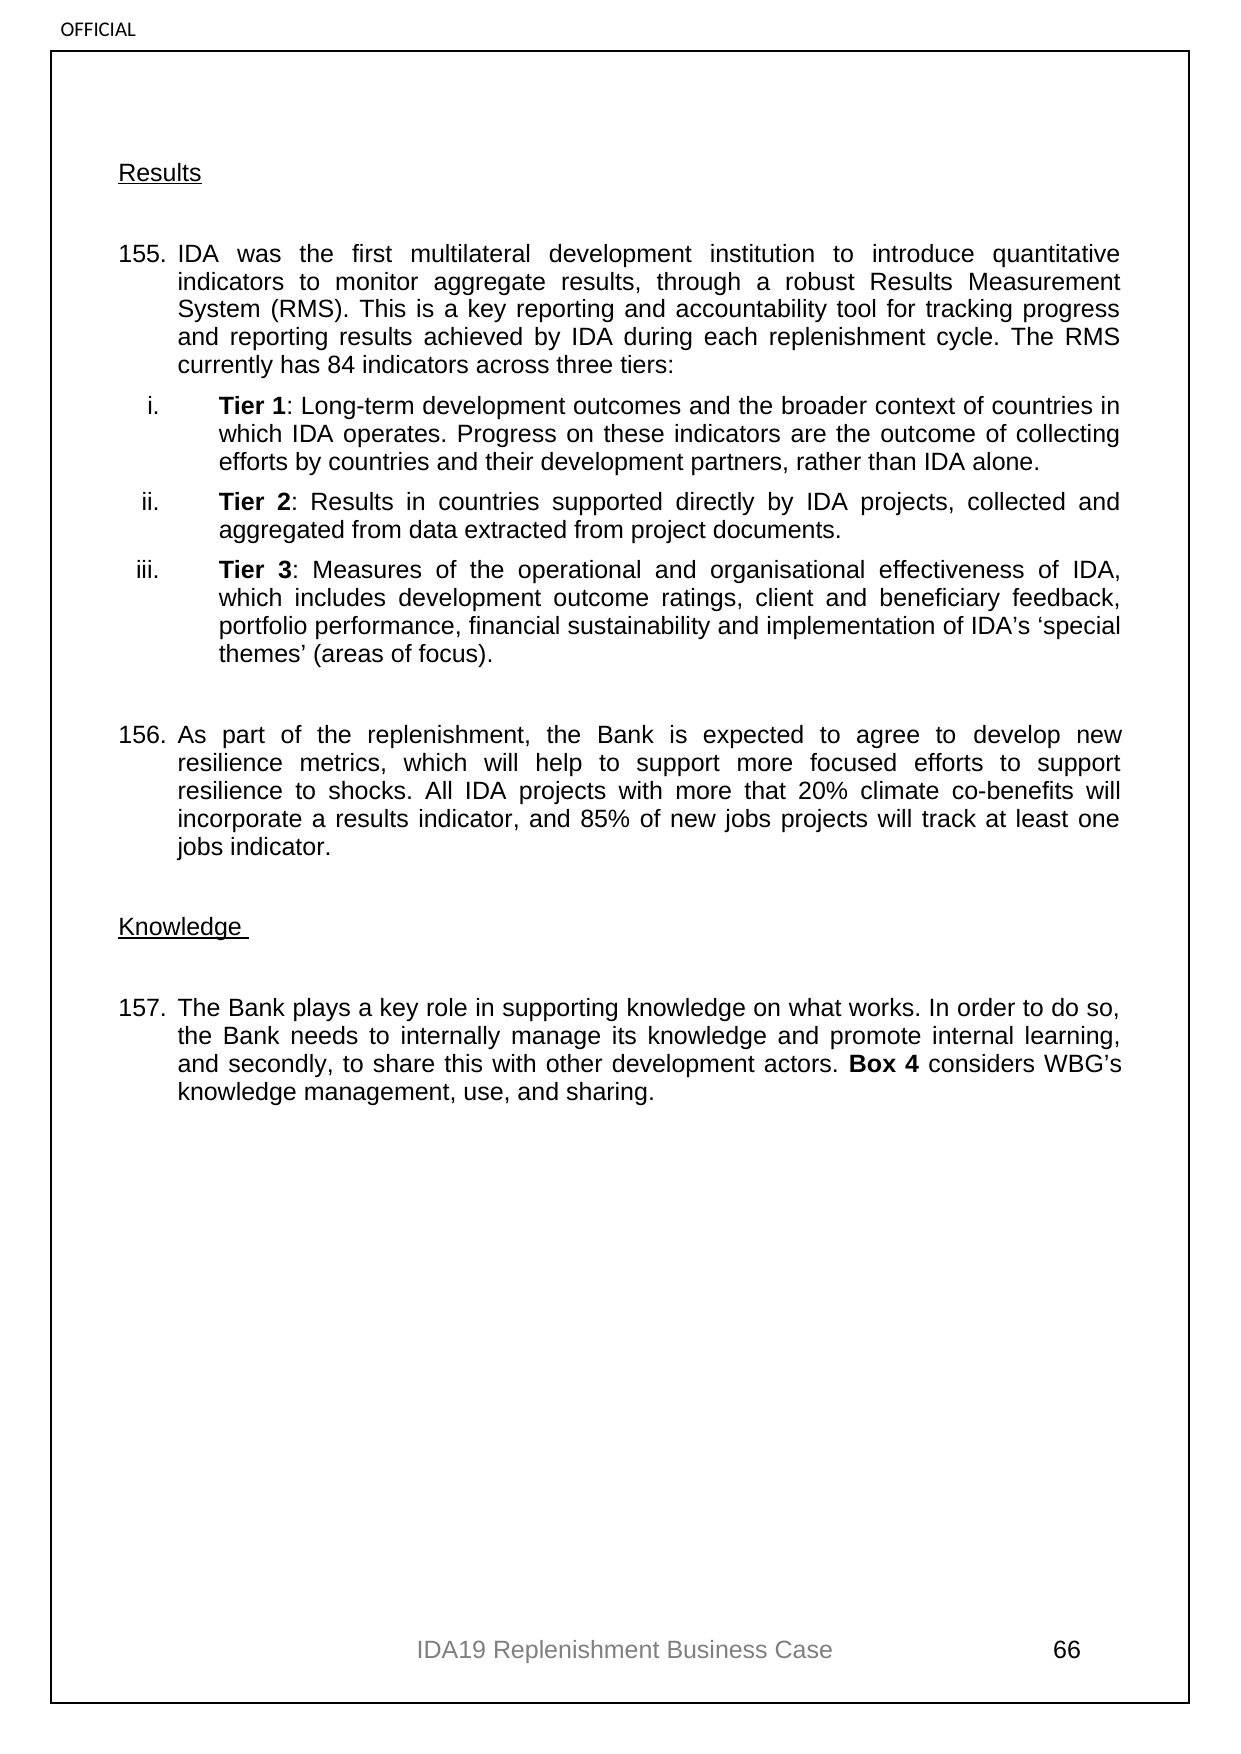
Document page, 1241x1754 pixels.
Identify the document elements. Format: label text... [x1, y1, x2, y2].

list The Bank plays a key role in supporting knowledge on what works. In order to do so, the Bank needs to internally manage its knowledge and promote internal learning, and secondly, to share this with other development actors. Box 4 considers WBG’s knowledge management, use, and sharing. [118, 994, 1122, 1106]
list IDA was the first multilateral development institution to introduce quantitative indicators to monitor aggregate results, through a robust Results Measurement System (RMS). This is a key reporting and accountability tool for tracking progress and reporting results achieved by IDA during each replenishment cycle. The RMS currently has 84 indicators across three tiers: [118, 239, 1122, 379]
list Tier 1: Long-term development outcomes and the broader context of countries in which IDA operates. Progress on these indicators are the outcome of collecting efforts by countries and their development partners, rather than IDA alone. [159, 391, 1122, 475]
list Tier 2: Results in countries supported directly by IDA projects, collected and aggregated from data extracted from project documents. [159, 488, 1122, 543]
list Knowledge [118, 913, 1122, 941]
list Tier 3: Measures of the operational and organisational effectiveness of IDA, which includes development outcome ratings, client and beneficiary feedback, portfolio performance, financial sustainability and implementation of IDA’s ‘special themes’ (areas of focus). [159, 556, 1122, 668]
list Results [118, 158, 1122, 186]
list As part of the replenishment, the Bank is expected to agree to develop new resilience metrics, which will help to support more focused efforts to support resilience to shocks. All IDA projects with more that 20% climate co-benefits will incorporate a results indicator, and 85% of new jobs projects will track at least one jobs indicator. [118, 721, 1122, 860]
